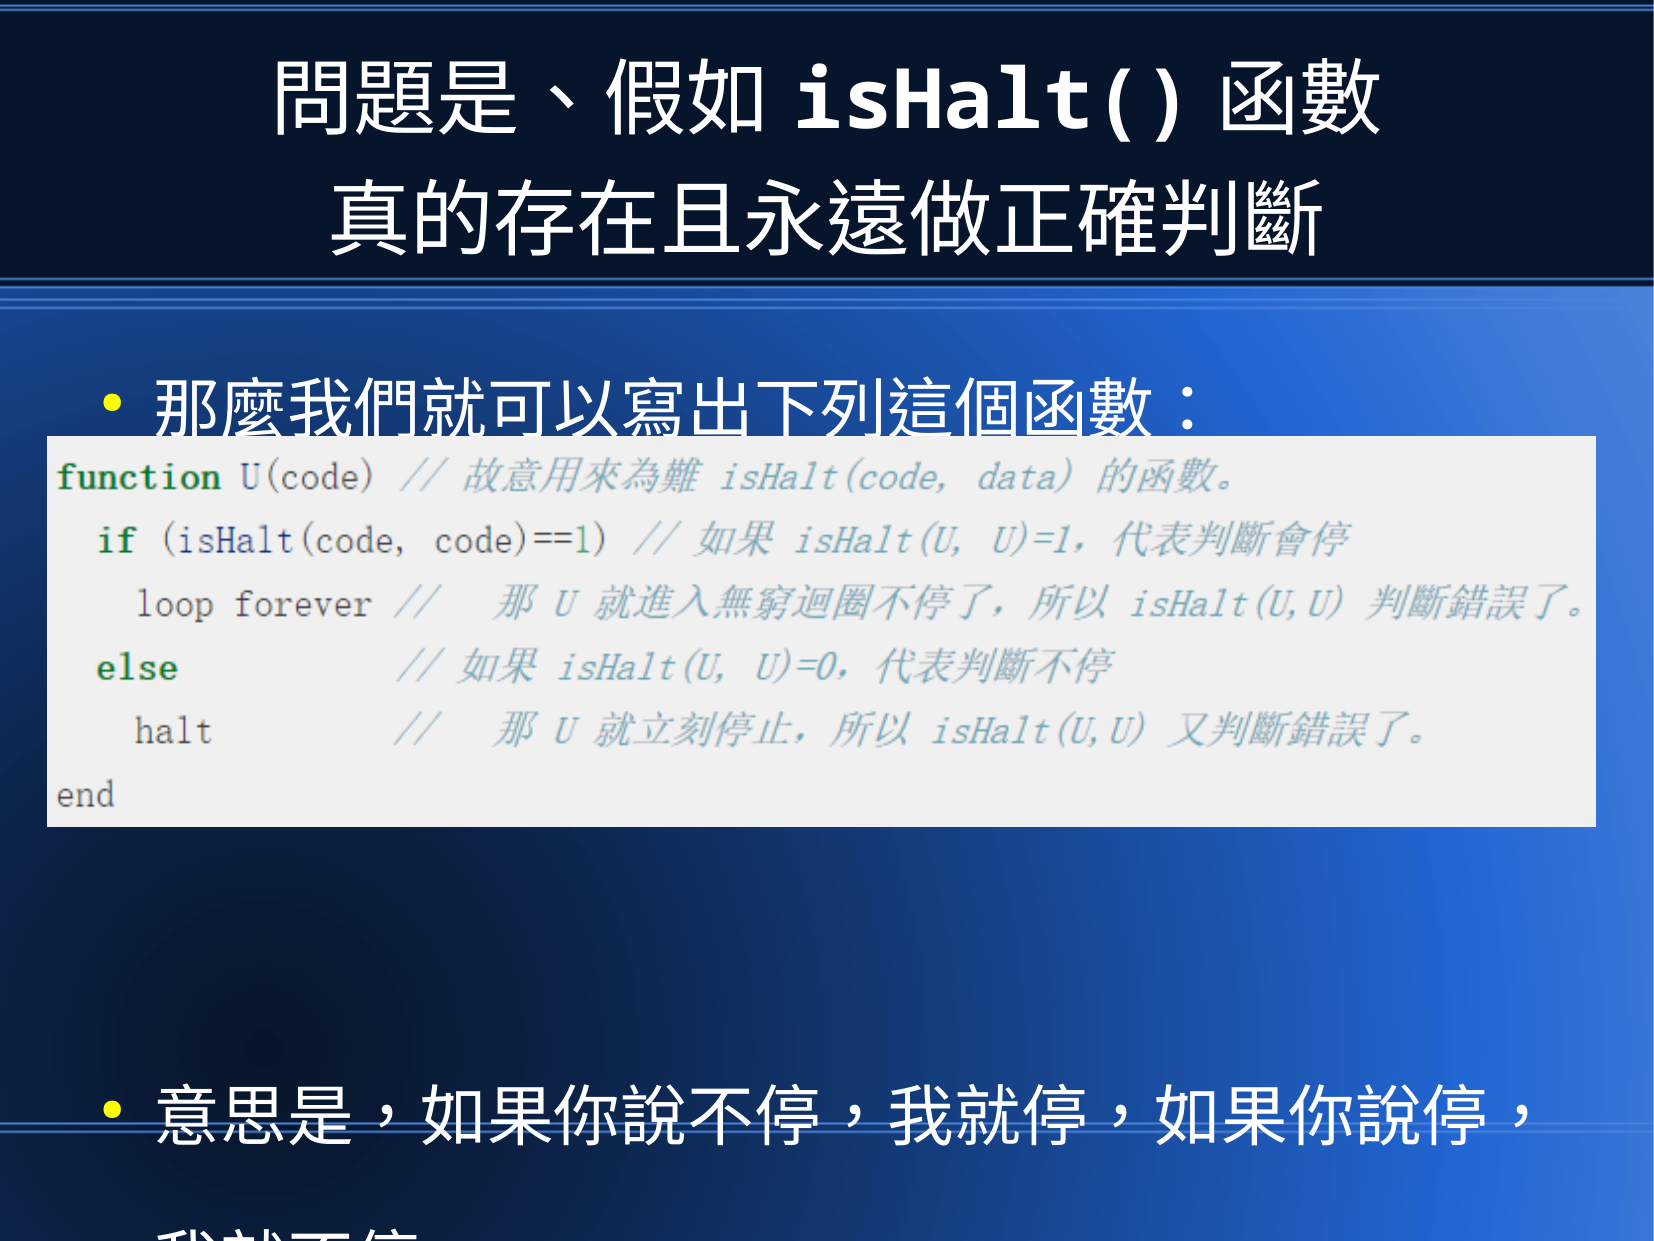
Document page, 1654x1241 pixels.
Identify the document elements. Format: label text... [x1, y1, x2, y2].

list 那麼我們就可以寫出下列這個函數： 意思是，如果你說不停，我就停，如果你說停，我就不停。 [82, 827, 1571, 1241]
picture [0, 0, 1654, 1241]
list 那麼我們就可以寫出下列這個函數： 意思是，如果你說不停，我就停，如果你說停，我就不停。 [82, 307, 1571, 436]
title 問題是、假如isHalt()函數 真的存在且永遠做正確判斷 [82, 32, 1571, 273]
